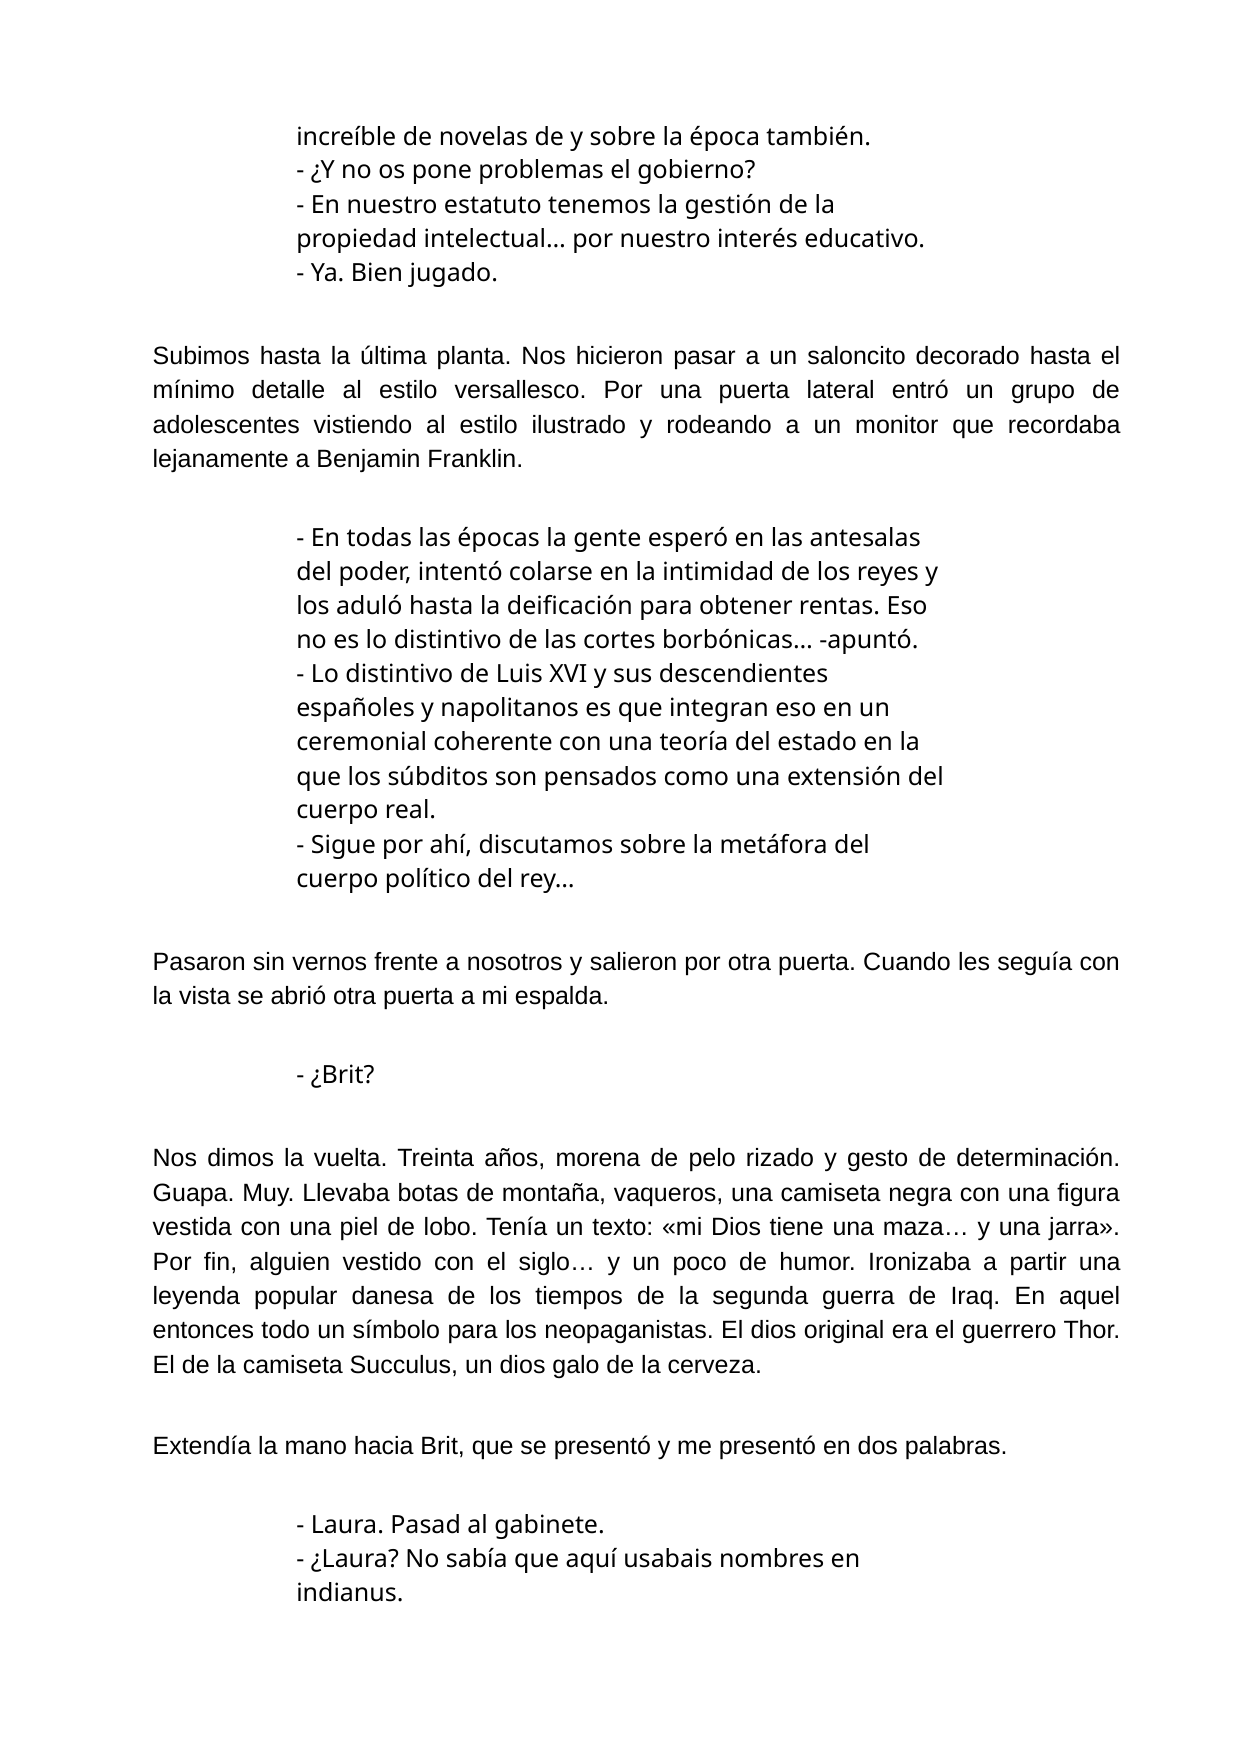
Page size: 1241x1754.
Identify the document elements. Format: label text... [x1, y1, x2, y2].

text Pasaron sin vernos frente a nosotros y salieron por otra puerta. Cuando les seguía con la vista se abrió otra puerta a mi espalda. [152, 941, 1122, 1010]
text - ¿Brit? [296, 1057, 944, 1091]
text Extendía la mano hacia Brit, que se presentó y me presentó en dos palabras. [152, 1425, 1122, 1460]
text - Laura. Pasad al gabinete. - ¿Laura? No sabía que aquí usabais nombres en indianus. [296, 1507, 944, 1609]
text increíble de novelas de y sobre la época también. - ¿Y no os pone problemas el gobierno? - En nuestro estatuto tenemos la gestión de la propiedad intelectual… por nuestro interés educativo. - Ya. Bien jugado. [296, 118, 944, 288]
text Nos dimos la vuelta. Treinta años, morena de pelo rizado y gesto de determinación. Guapa. Muy. Llevaba botas de montaña, vaqueros, una camiseta negra con una figura vestida con una piel de lobo. Tenía un texto: «mi Dios tiene una maza… y una jarra». Por fin, alguien vestido con el siglo… y un poco de humor. Ironizaba a partir una leyenda popular danesa de los tiempos de la segunda guerra de Iraq. En aquel entonces todo un símbolo para los neopaganistas. El dios original era el guerrero Thor. El de la camiseta Succulus, un dios galo de la cerveza. [152, 1138, 1122, 1378]
text Subimos hasta la última planta. Nos hicieron pasar a un saloncito decorado hasta el mínimo detalle al estilo versallesco. Por una puerta lateral entró un grupo de adolescentes vistiendo al estilo ilustrado y rodeando a un monitor que recordaba lejanamente a Benjamin Franklin. [152, 335, 1122, 473]
text - En todas las épocas la gente esperó en las antesalas del poder, intentó colarse en la intimidad de los reyes y los aduló hasta la deificación para obtener rentas. Eso no es lo distintivo de las cortes borbónicas… -apuntó. - Lo distintivo de Luis XVI y sus descendientes españoles y napolitanos es que integran eso en un ceremonial coherente con una teoría del estado en la que los súbditos son pensados como una extensión del cuerpo real. - Sigue por ahí, discutamos sobre la metáfora del cuerpo político del rey… [296, 520, 944, 894]
